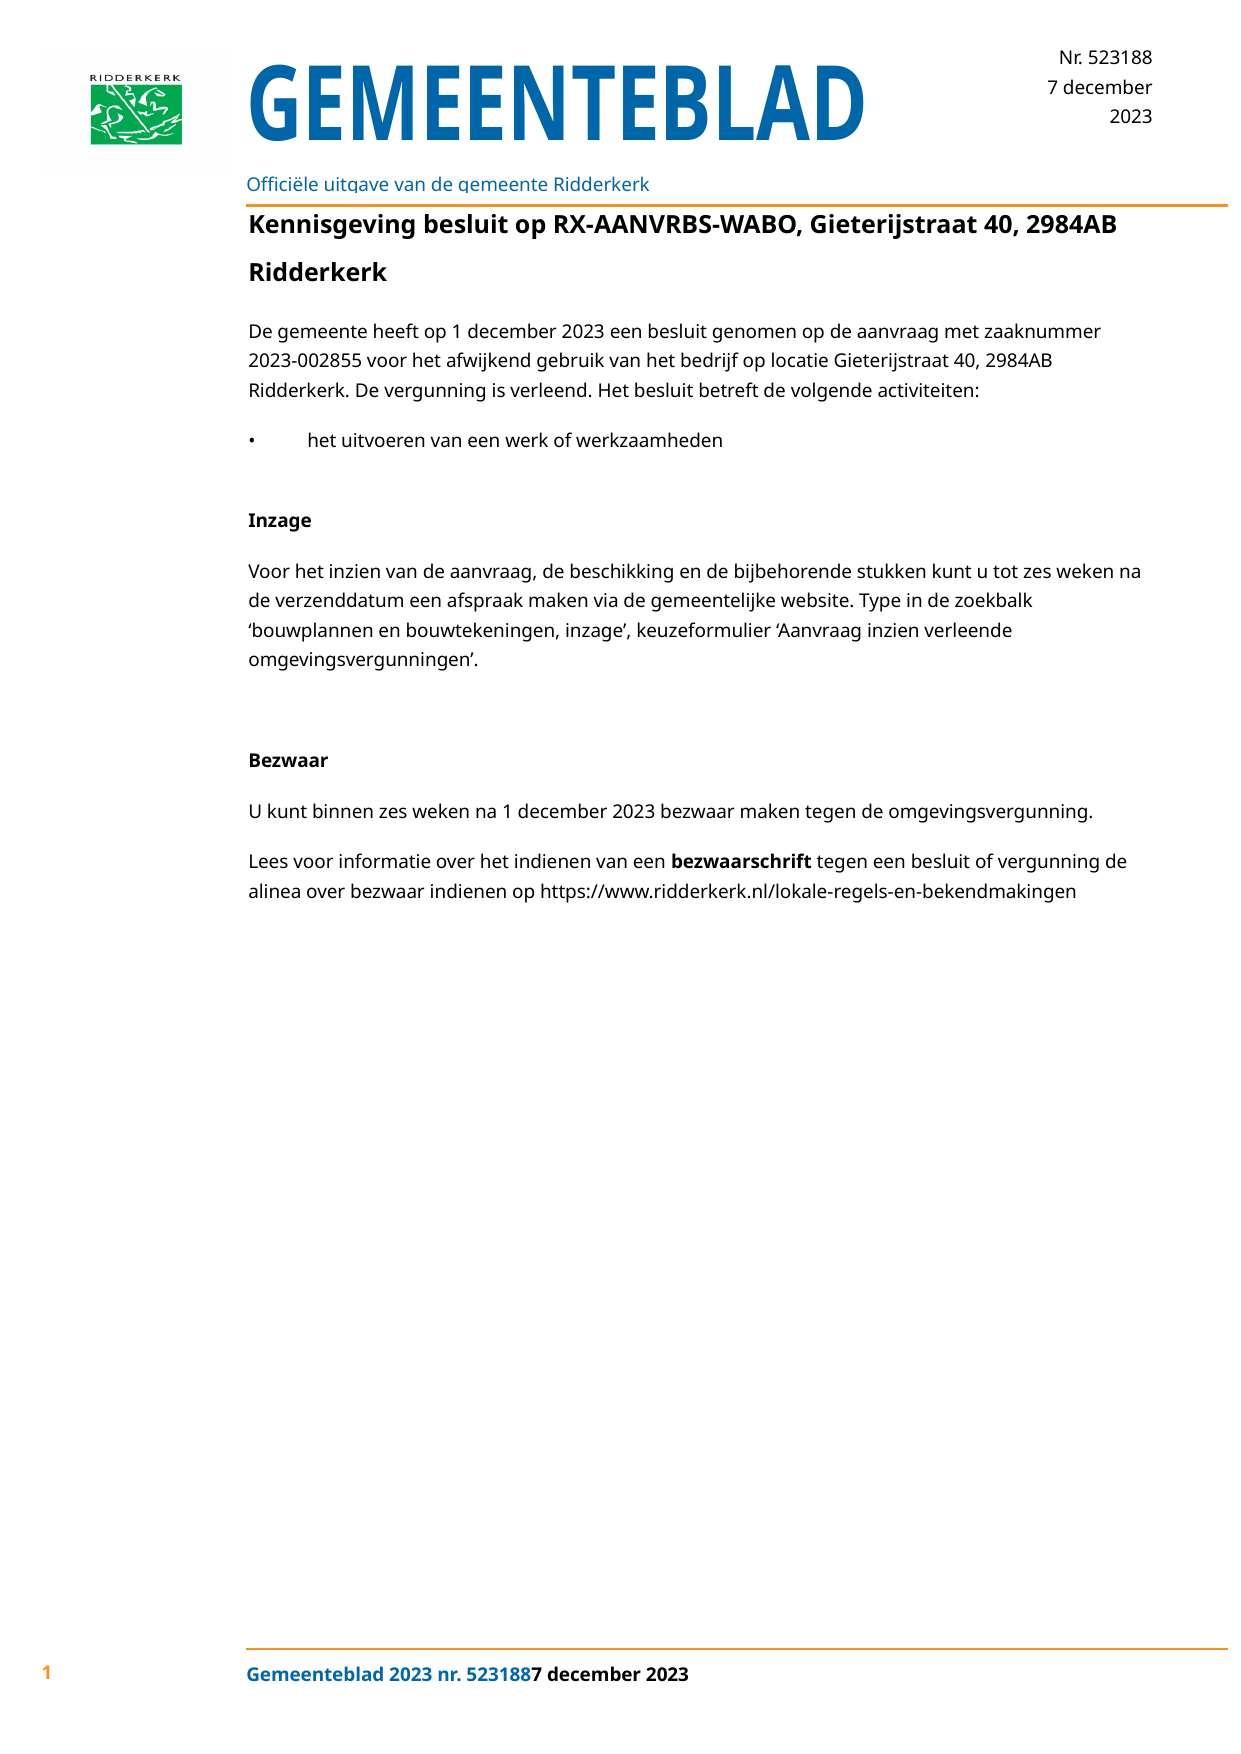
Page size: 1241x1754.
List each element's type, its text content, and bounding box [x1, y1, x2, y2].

list het uitvoeren van een werk of werkzaamheden [248, 427, 1152, 453]
text De gemeente heeft op 1 december 2023 een besluit genomen op de aanvraag met zaaknummer 2023-002855 voor het afwijkend gebruik van het bedrijf op locatie Gieterijstraat 40, 2984AB Ridderkerk. De vergunning is verleend. Het besluit betreft de volgende activiteiten: [248, 318, 1152, 403]
text Inzage [248, 507, 1152, 533]
text Bezwaar [248, 747, 1152, 773]
text Lees voor informatie over het indienen van een bezwaarschrift tegen een besluit of vergunning de alinea over bezwaar indienen op https://www.ridderkerk.nl/lokale-regels-en-bekendmakingen [248, 848, 1152, 904]
picture [41, 47, 231, 172]
text Kennisgeving besluit op RX-AANVRBS-WABO, Gieterijstraat 40, 2984AB Ridderkerk [248, 207, 1152, 288]
text U kunt binnen zes weken na 1 december 2023 bezwaar maken tegen de omgevingsvergunning. [248, 798, 1152, 824]
text Voor het inzien van de aanvraag, de beschikking en de bijbehorende stukken kunt u tot zes weken na de verzenddatum een afspraak maken via de gemeentelijke website. Type in de zoekbalk ‘bouwplannen en bouwtekeningen, inzage’, keuzeformulier ‘Aanvraag inzien verleende omgevingsvergunningen’. [248, 558, 1152, 672]
